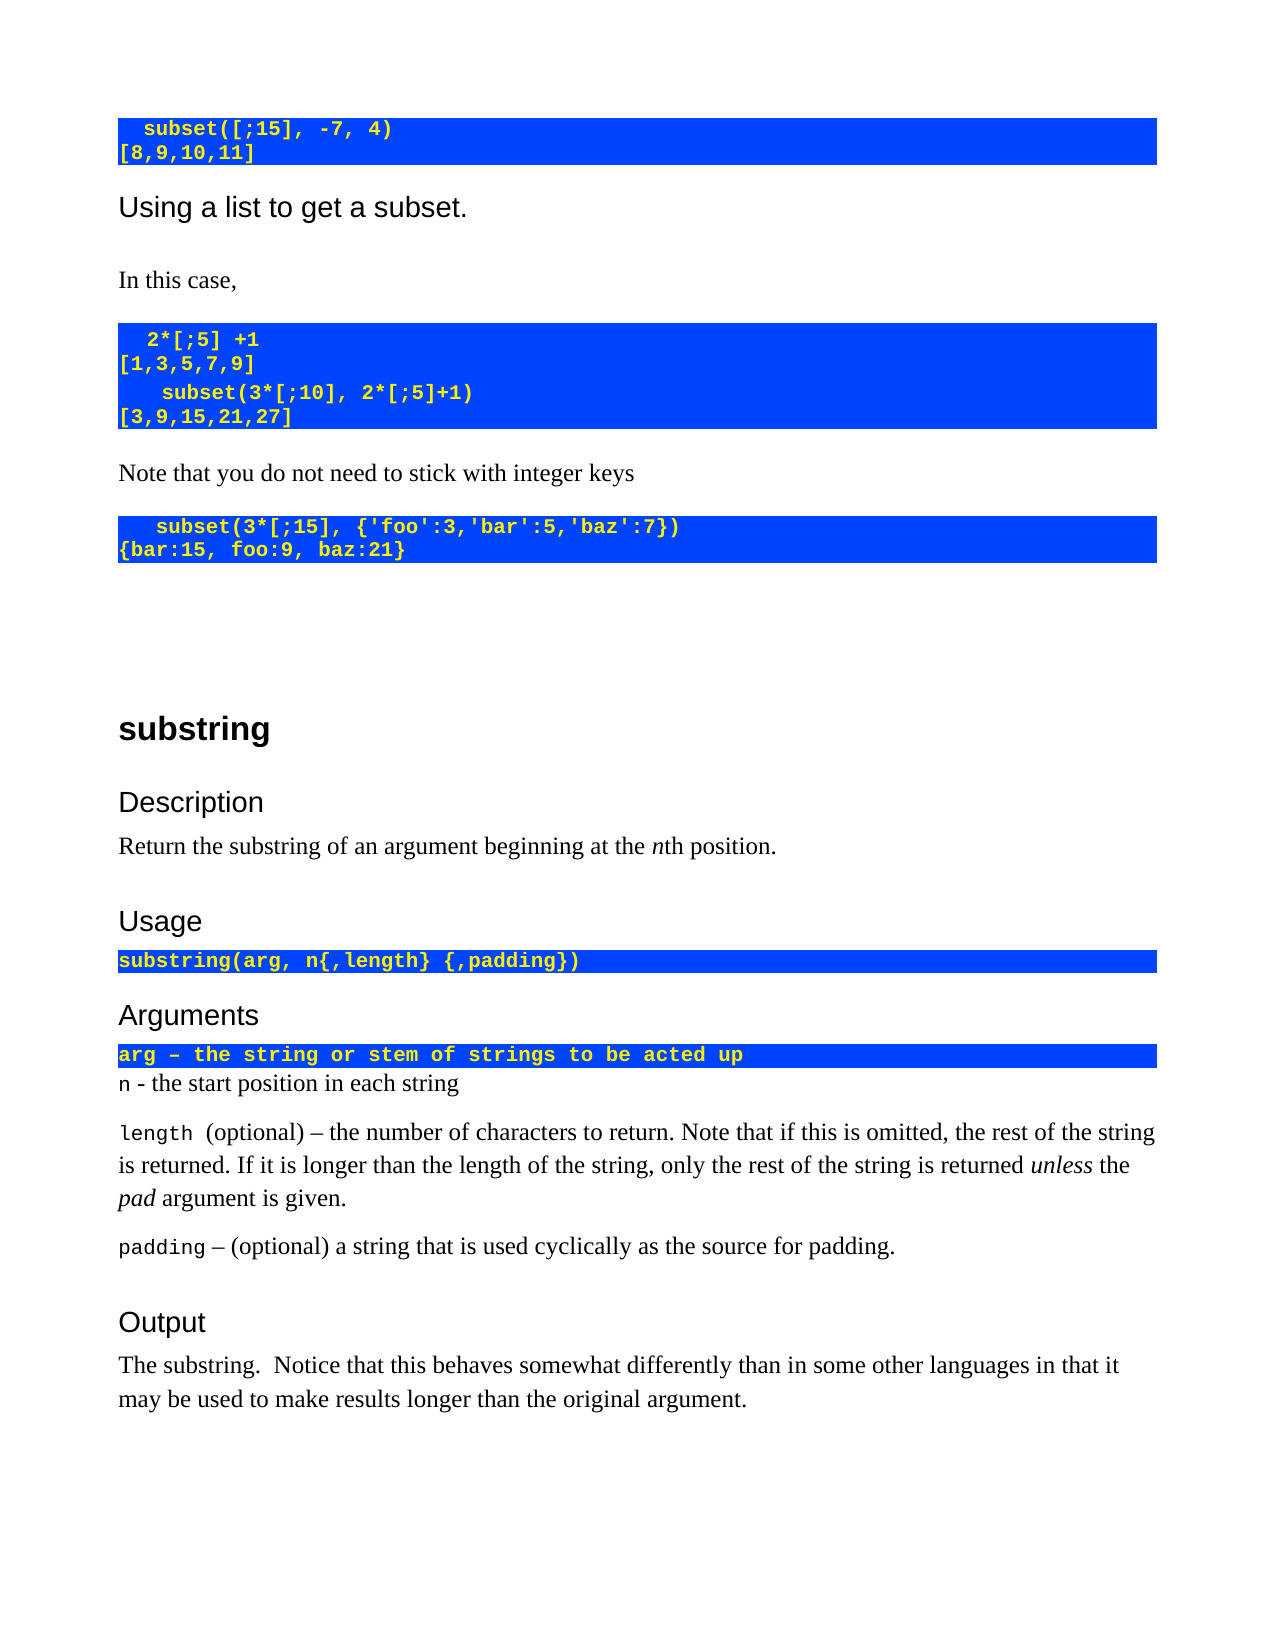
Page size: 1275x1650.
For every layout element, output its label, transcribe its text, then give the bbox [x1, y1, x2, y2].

text substring(arg, n{,length} {,padding}) [118, 950, 1157, 973]
text The substring. Notice that this behaves somewhat differently than in some other languages in that it may be used to make results longer than the original argument. [118, 1351, 1157, 1412]
text arg – the string or stem of strings to be acted up [118, 1044, 1157, 1068]
subtitle Output [118, 1304, 1157, 1338]
text Note that you do not need to stick with integer keys [118, 458, 1157, 487]
subtitle Using a list to get a subset. [118, 190, 1157, 224]
text subset(3*[;10], 2*[;5]+1) [3,9,15,21,27] [118, 376, 1157, 429]
text subset(3*[;15], {'foo':3,'bar':5,'baz':7}) {bar:15, foo:9, baz:21} [118, 516, 1157, 563]
text n - the start position in each string [118, 1068, 1157, 1098]
text 2*[;5] +1 [118, 323, 1157, 352]
text [8,9,10,11] [118, 142, 1157, 165]
text length (optional) – the number of characters to return. Note that if this is omitted, the rest of the string is returned. If it is longer than the length of the string, only the rest of the string is returned unless the pad argument is given. [118, 1117, 1157, 1212]
subtitle Description [118, 785, 1157, 818]
subtitle Usage [118, 904, 1157, 937]
text In this case, [118, 265, 1157, 294]
text padding – (optional) a string that is used cyclically as the source for padding. [118, 1231, 1157, 1261]
subtitle substring [118, 632, 1157, 747]
subtitle Arguments [118, 998, 1157, 1032]
text Return the substring of an argument beginning at the nth position. [118, 831, 1157, 860]
text subset([;15], -7, 4) [118, 118, 1157, 142]
text [1,3,5,7,9] [118, 352, 1157, 376]
